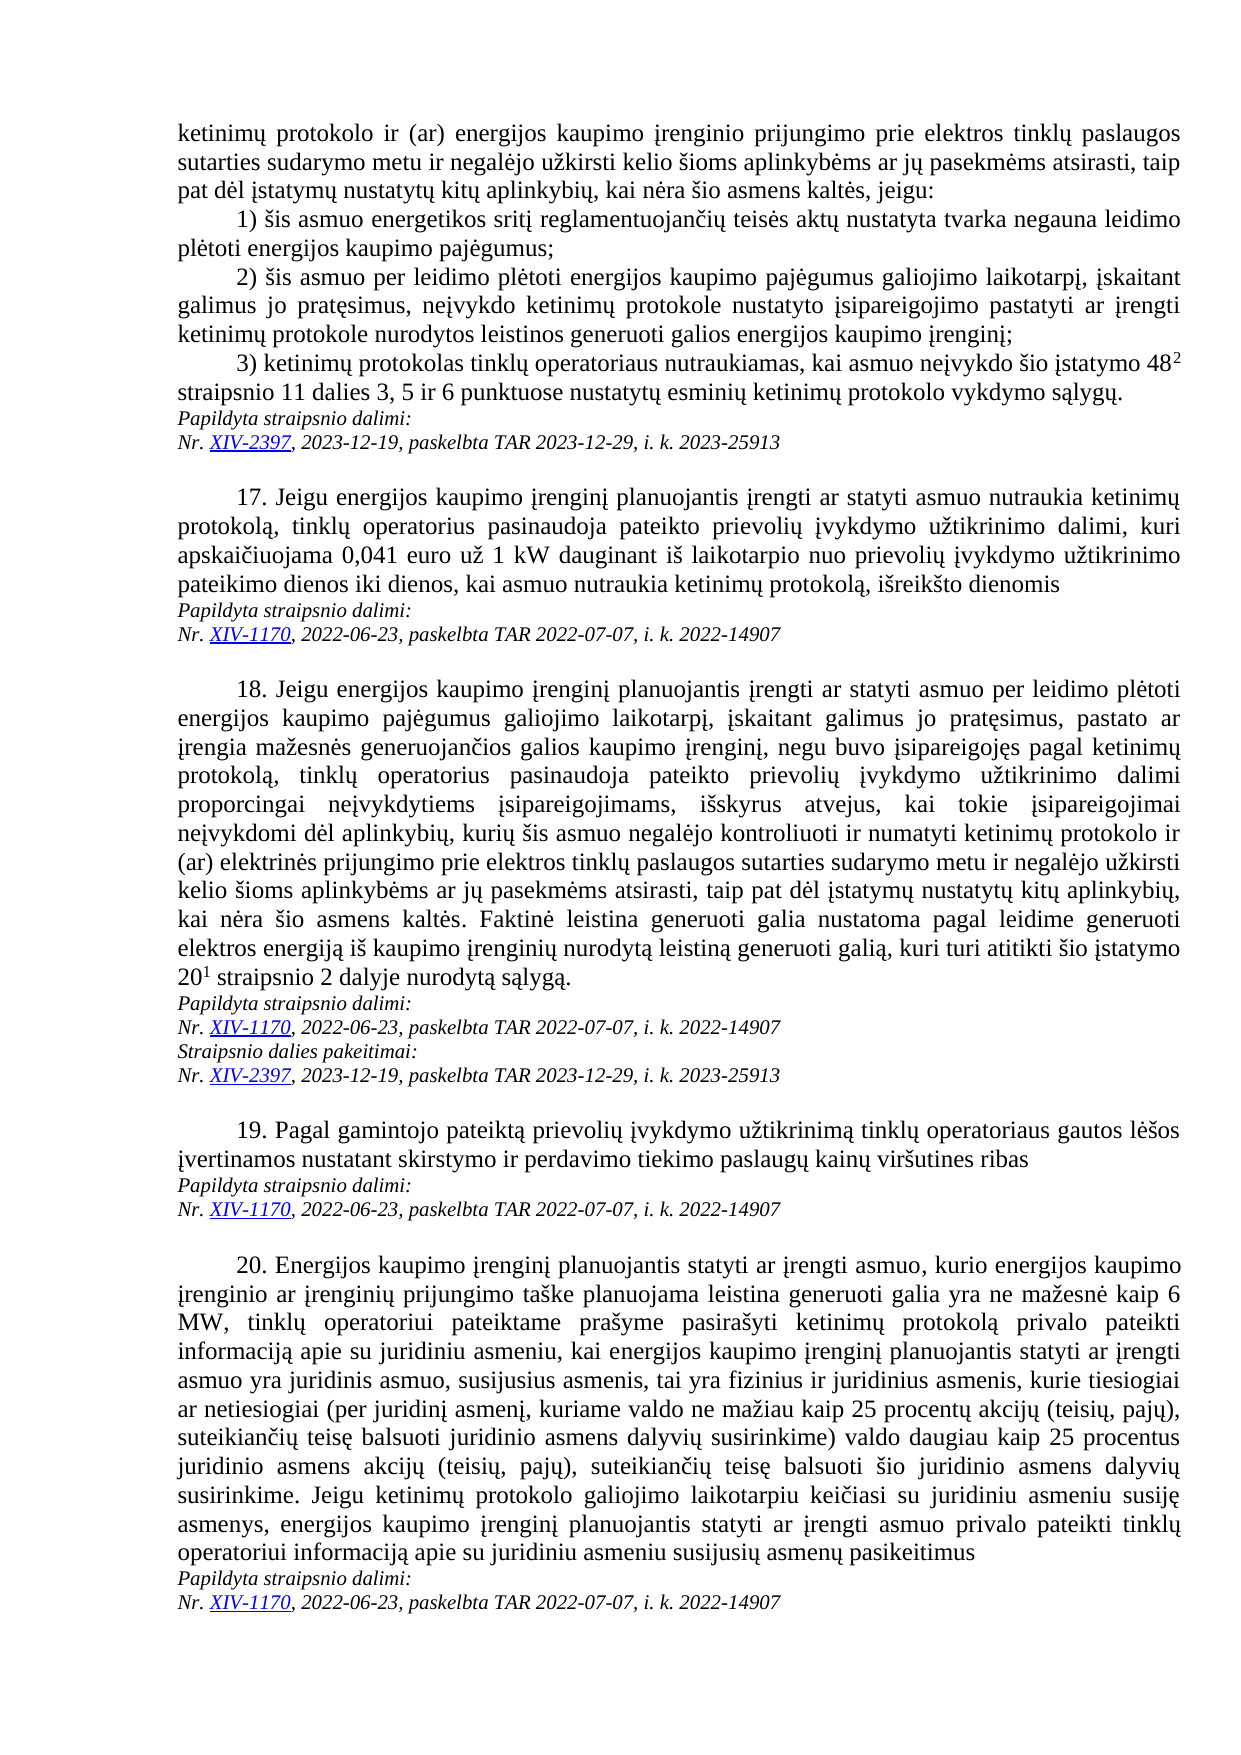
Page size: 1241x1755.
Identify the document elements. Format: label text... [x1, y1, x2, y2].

text 2) šis asmuo per leidimo plėtoti energijos kaupimo pajėgumus galiojimo laikotarpį, įskaitant galimus jo pratęsimus, neįvykdo ketinimų protokole nustatyto įsipareigojimo pastatyti ar įrengti ketinimų protokole nurodytos leistinos generuoti galios energijos kaupimo įrenginį; [177, 262, 1181, 348]
text 19. Pagal gamintojo pateiktą prievolių įvykdymo užtikrinimą tinklų operatoriaus gautos lėšos įvertinamos nustatant skirstymo ir perdavimo tiekimo paslaugų kainų viršutines ribas [177, 1116, 1181, 1173]
text Nr. XIV-1170, 2022-06-23, paskelbta TAR 2022-07-07, i. k. 2022-14907 [177, 622, 1181, 646]
text Nr. XIV-1170, 2022-06-23, paskelbta TAR 2022-07-07, i. k. 2022-14907 [177, 1197, 1181, 1221]
text 20. Energijos kaupimo įrenginį planuojantis statyti ar įrengti asmuo, kurio energijos kaupimo įrenginio ar įrenginių prijungimo taške planuojama leistina generuoti galia yra ne mažesnė kaip 6 MW, tinklų operatoriui pateiktame prašyme pasirašyti ketinimų protokolą privalo pateikti informaciją apie su juridiniu asmeniu, kai energijos kaupimo įrenginį planuojantis statyti ar įrengti asmuo yra juridinis asmuo, susijusius asmenis, tai yra fizinius ir juridinius asmenis, kurie tiesiogiai ar netiesiogiai (per juridinį asmenį, kuriame valdo ne mažiau kaip 25 procentų akcijų (teisių, pajų), suteikiančių teisę balsuoti juridinio asmens dalyvių susirinkime) valdo daugiau kaip 25 procentus juridinio asmens akcijų (teisių, pajų), suteikiančių teisę balsuoti šio juridinio asmens dalyvių susirinkime. Jeigu ketinimų protokolo galiojimo laikotarpiu keičiasi su juridiniu asmeniu susiję asmenys, energijos kaupimo įrenginį planuojantis statyti ar įrengti asmuo privalo pateikti tinklų operatoriui informaciją apie su juridiniu asmeniu susijusių asmenų pasikeitimus [177, 1250, 1181, 1566]
text Nr. XIV-2397, 2023-12-19, paskelbta TAR 2023-12-29, i. k. 2023-25913 [177, 430, 1181, 454]
text Papildyta straipsnio dalimi: [177, 991, 1181, 1015]
text Papildyta straipsnio dalimi: [177, 406, 1181, 430]
text Nr. XIV-2397, 2023-12-19, paskelbta TAR 2023-12-29, i. k. 2023-25913 [177, 1063, 1181, 1087]
text 17. Jeigu energijos kaupimo įrenginį planuojantis įrengti ar statyti asmuo nutraukia ketinimų protokolą, tinklų operatorius pasinaudoja pateikto prievolių įvykdymo užtikrinimo dalimi, kuri apskaičiuojama 0,041 euro už 1 kW dauginant iš laikotarpio nuo prievolių įvykdymo užtikrinimo pateikimo dienos iki dienos, kai asmuo nutraukia ketinimų protokolą, išreikšto dienomis [177, 482, 1181, 597]
text Nr. XIV-1170, 2022-06-23, paskelbta TAR 2022-07-07, i. k. 2022-14907 [177, 1590, 1181, 1614]
text Straipsnio dalies pakeitimai: [177, 1039, 1181, 1063]
text Nr. XIV-1170, 2022-06-23, paskelbta TAR 2022-07-07, i. k. 2022-14907 [177, 1015, 1181, 1039]
text Papildyta straipsnio dalimi: [177, 1173, 1181, 1197]
text 18. Jeigu energijos kaupimo įrenginį planuojantis įrengti ar statyti asmuo per leidimo plėtoti energijos kaupimo pajėgumus galiojimo laikotarpį, įskaitant galimus jo pratęsimus, pastato ar įrengia mažesnės generuojančios galios kaupimo įrenginį, negu buvo įsipareigojęs pagal ketinimų protokolą, tinklų operatorius pasinaudoja pateikto prievolių įvykdymo užtikrinimo dalimi proporcingai neįvykdytiems įsipareigojimams, išskyrus atvejus, kai tokie įsipareigojimai neįvykdomi dėl aplinkybių, kurių šis asmuo negalėjo kontroliuoti ir numatyti ketinimų protokolo ir (ar) elektrinės prijungimo prie elektros tinklų paslaugos sutarties sudarymo metu ir negalėjo užkirsti kelio šioms aplinkybėms ar jų pasekmėms atsirasti, taip pat dėl įstatymų nustatytų kitų aplinkybių, kai nėra šio asmens kaltės. Faktinė leistina generuoti galia nustatoma pagal leidime generuoti elektros energiją iš kaupimo įrenginių nurodytą leistiną generuoti galią, kuri turi atitikti šio įstatymo 201 straipsnio 2 dalyje nurodytą sąlygą. [177, 674, 1181, 991]
text Papildyta straipsnio dalimi: [177, 597, 1181, 622]
text 1) šis asmuo energetikos sritį reglamentuojančių teisės aktų nustatyta tvarka negauna leidimo plėtoti energijos kaupimo pajėgumus; [177, 204, 1181, 262]
text Papildyta straipsnio dalimi: [177, 1566, 1181, 1590]
text 3) ketinimų protokolas tinklų operatoriaus nutraukiamas, kai asmuo neįvykdo šio įstatymo 482 straipsnio 11 dalies 3, 5 ir 6 punktuose nustatytų esminių ketinimų protokolo vykdymo sąlygų. [177, 348, 1181, 406]
text ketinimų protokolo ir (ar) energijos kaupimo įrenginio prijungimo prie elektros tinklų paslaugos sutarties sudarymo metu ir negalėjo užkirsti kelio šioms aplinkybėms ar jų pasekmėms atsirasti, taip pat dėl įstatymų nustatytų kitų aplinkybių, kai nėra šio asmens kaltės, jeigu: [177, 118, 1181, 204]
